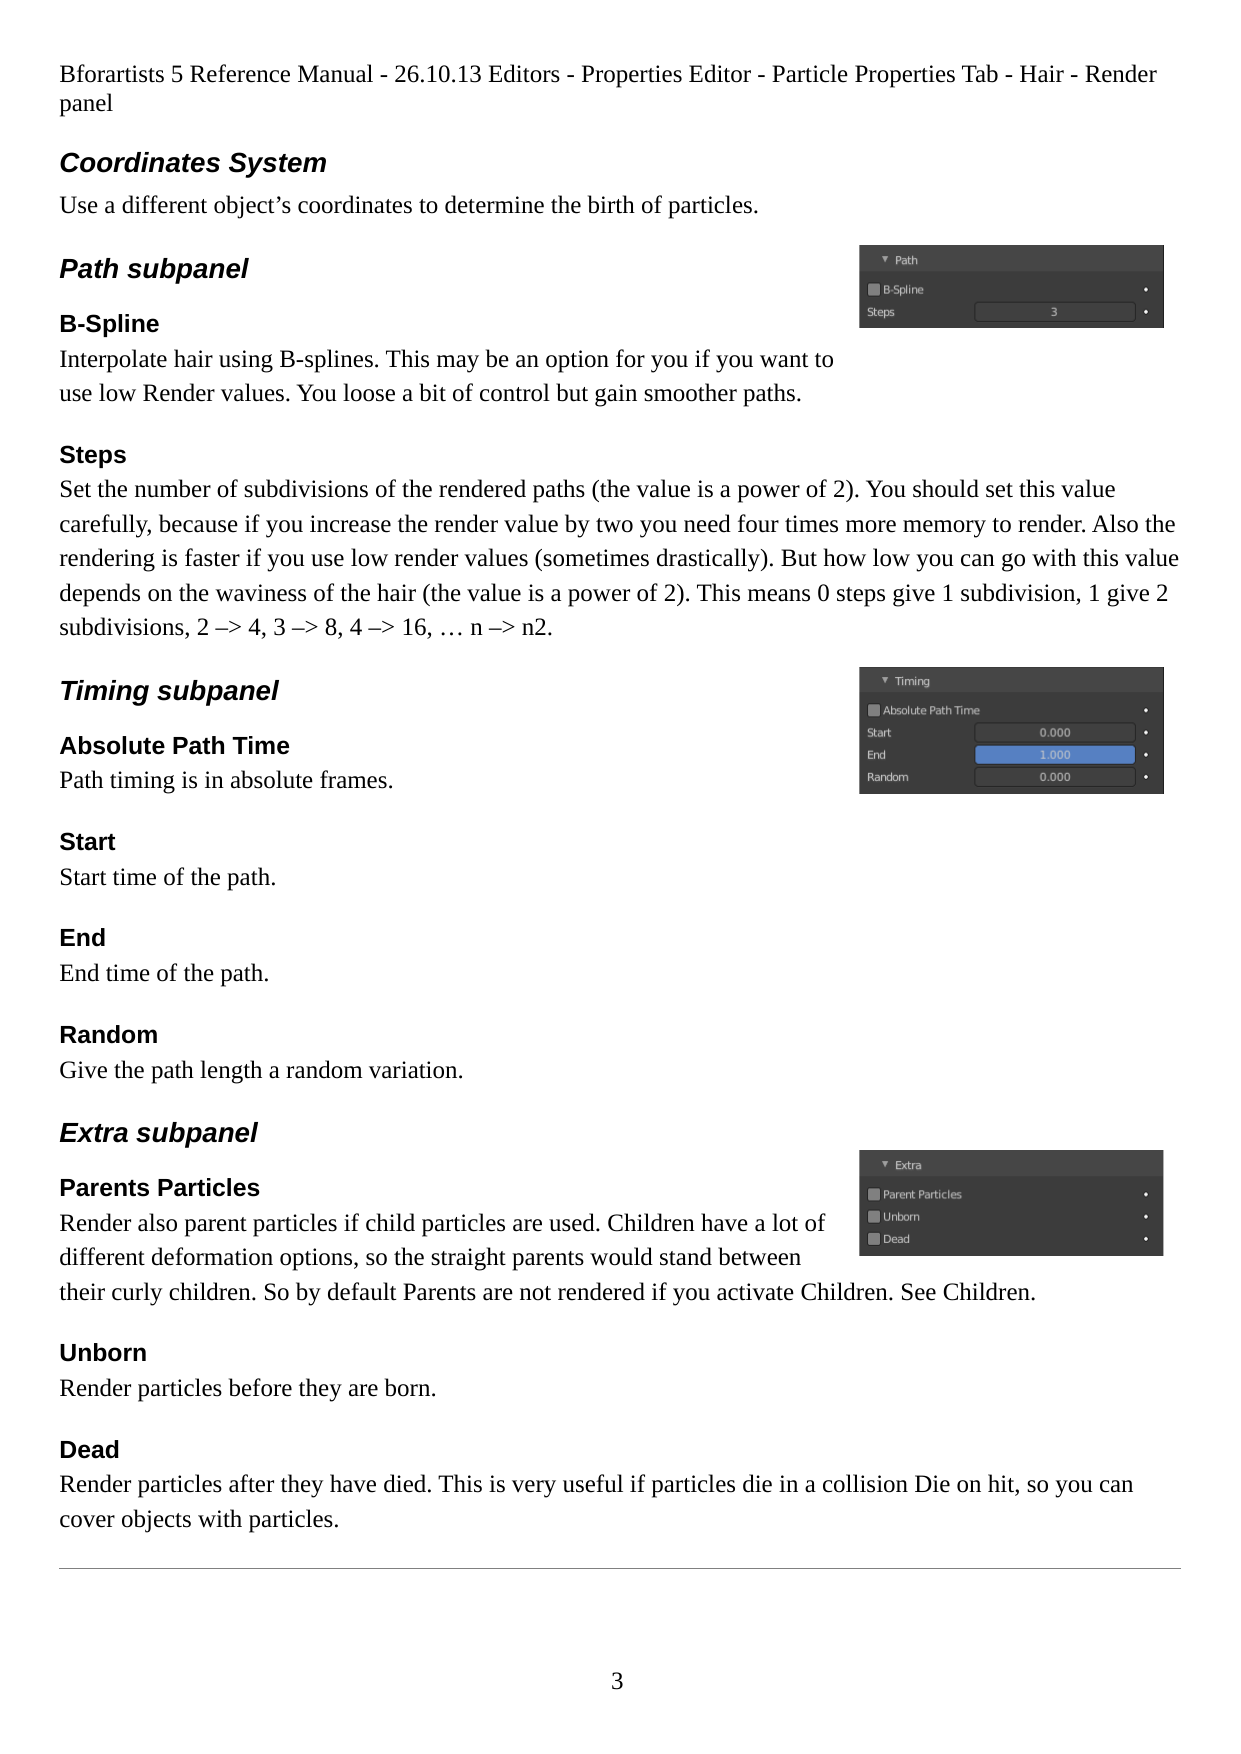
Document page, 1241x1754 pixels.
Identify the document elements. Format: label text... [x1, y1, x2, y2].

text Set the number of subdivisions of the rendered paths (the value is a power of 2). You should set this value carefully, because if you increase the render value by two you need four times more memory to render. Also the rendering is faster if you use low render values (sometimes drastically). But how low you can go with this value depends on the waviness of the hair (the value is a power of 2). This means 0 steps give 1 subdivision, 1 give 2 subdivisions, 2 –> 4, 3 –> 8, 4 –> 16, … n –> n2. [59, 474, 1181, 641]
text Render particles after they have died. This is very useful if particles die in a collision Die on hit, so you can cover objects with particles. [59, 1469, 1181, 1533]
subtitle [1164, 1173, 1181, 1202]
subtitle Steps [59, 440, 1181, 468]
subtitle Random [59, 1020, 1181, 1048]
subtitle Absolute Path Time [59, 731, 859, 759]
subtitle Coordinates System [59, 146, 1181, 178]
text Start time of the path. [59, 862, 1181, 891]
subtitle [1164, 252, 1181, 284]
text Interpolate hair using B-splines. This may be an option for you if you want to use low Render values. You loose a bit of control but gain smoother paths. [59, 344, 1181, 407]
text Render particles before they are born. [59, 1373, 1181, 1402]
text Path timing is in absolute frames. [59, 766, 859, 794]
subtitle Dead [59, 1435, 1181, 1463]
subtitle Path subpanel [59, 252, 859, 284]
subtitle [1164, 731, 1181, 759]
subtitle Extra subpanel [59, 1116, 1181, 1148]
picture [859, 667, 1164, 794]
subtitle [1164, 674, 1181, 706]
subtitle Unborn [59, 1338, 1181, 1367]
text Use a different object’s coordinates to determine the birth of particles. [59, 190, 1181, 219]
text End time of the path. [59, 958, 1181, 987]
picture [859, 1150, 1164, 1256]
text Render also parent particles if child particles are used. Children have a lot of different deformation options, so the straight parents would stand between their curly children. So by default Parents are not rendered if you activate Children. See Children. [59, 1208, 1181, 1306]
picture [859, 245, 1164, 328]
subtitle End [59, 923, 1181, 952]
subtitle Timing subpanel [59, 674, 859, 706]
text Give the path length a random variation. [59, 1055, 1181, 1083]
subtitle Start [59, 827, 1181, 856]
subtitle B-Spline [59, 309, 1181, 337]
subtitle Parents Particles [59, 1173, 859, 1202]
